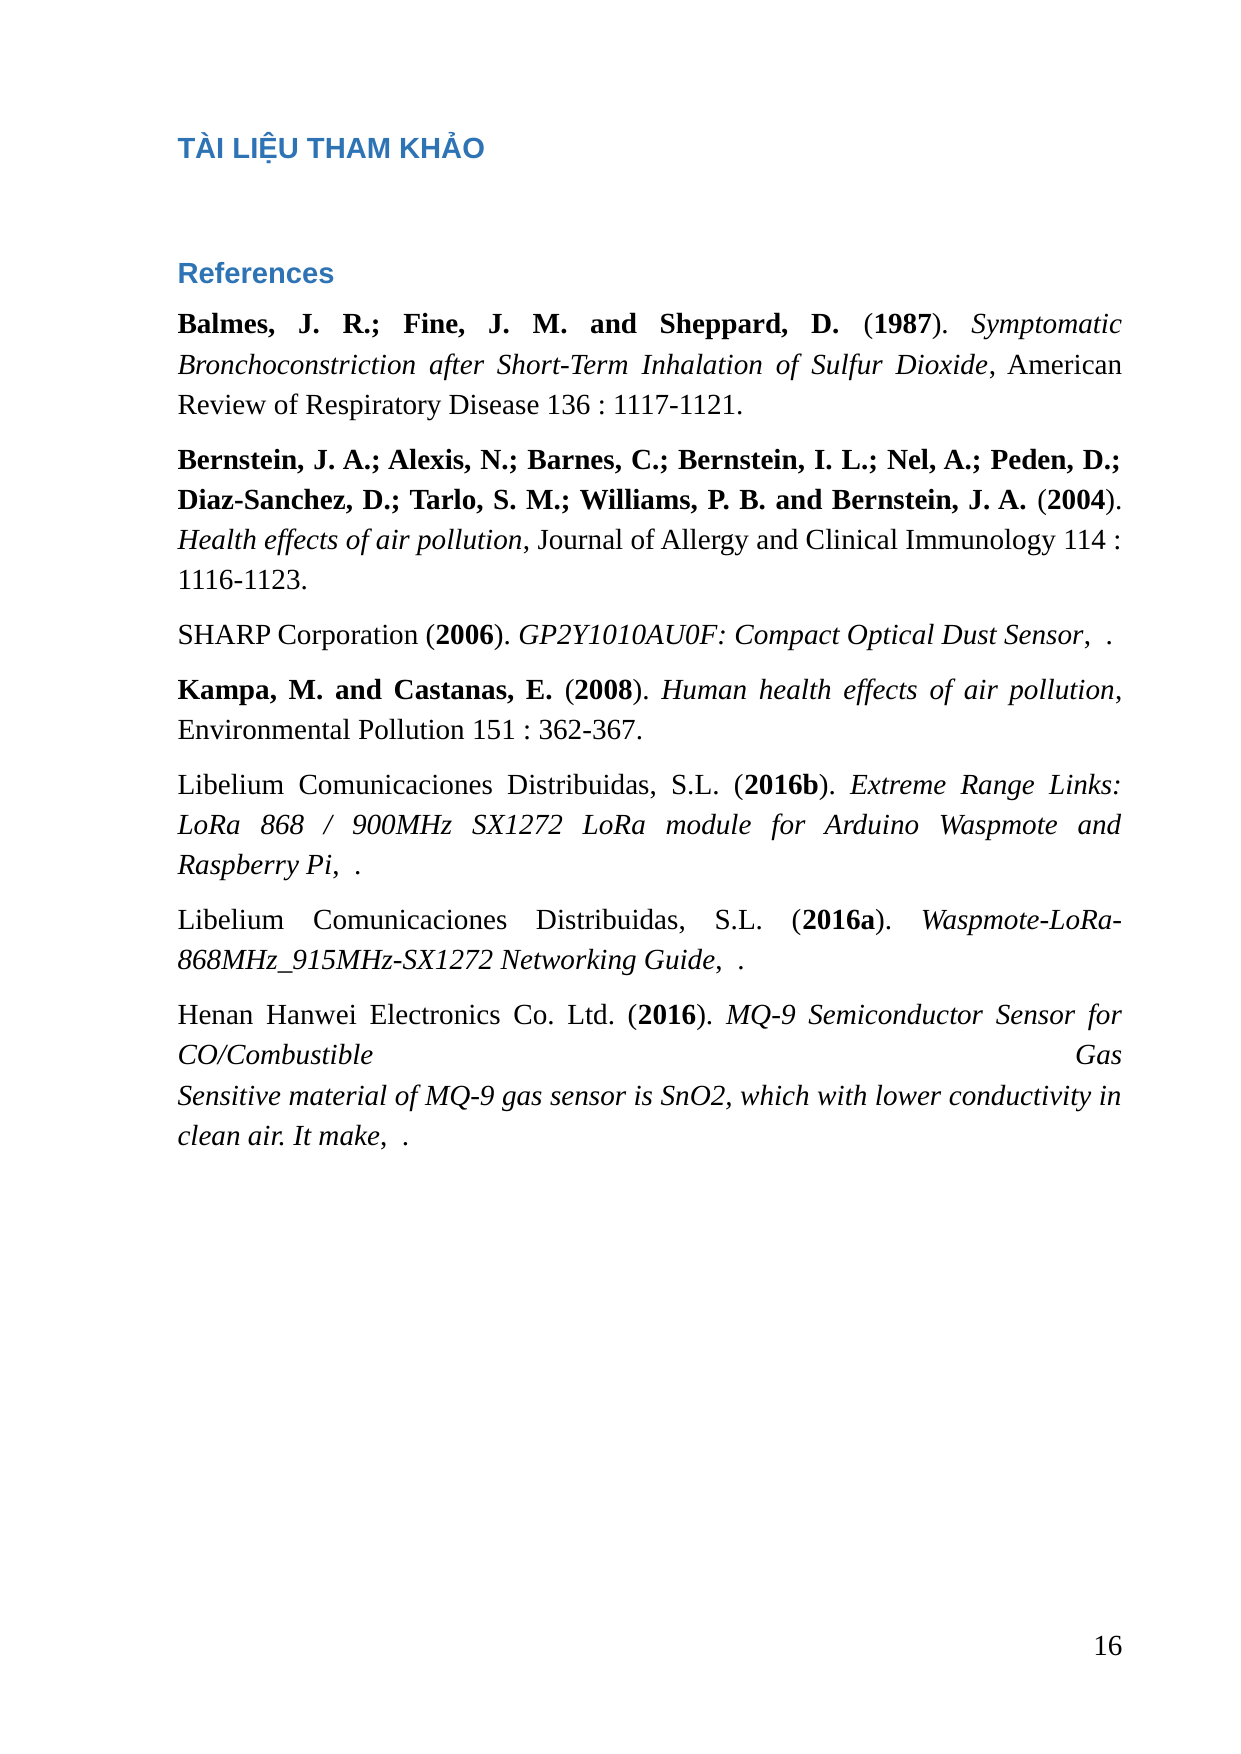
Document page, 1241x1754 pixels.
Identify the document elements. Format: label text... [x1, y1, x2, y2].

text SHARP Corporation (2006). GP2Y1010AU0F: Compact Optical Dust Sensor, . [177, 617, 1122, 651]
text Kampa, M. and Castanas, E. (2008). Human health effects of air pollution, Environmental Pollution 151 : 362-367. [177, 672, 1122, 746]
subtitle References [177, 256, 1122, 290]
subtitle TÀI LIỆU THAM KHẢO [177, 131, 1122, 164]
text Bernstein, J. A.; Alexis, N.; Barnes, C.; Bernstein, I. L.; Nel, A.; Peden, D.; Diaz-Sanchez, D.; Tarlo, S. M.; Williams, P. B. and Bernstein, J. A. (2004). Health effects of air pollution, Journal of Allergy and Clinical Immunology 114 : 1116-1123. [177, 442, 1122, 596]
text Libelium Comunicaciones Distribuidas, S.L. (2016a). Waspmote-LoRa-868MHz_915MHz-SX1272 Networking Guide, . [177, 902, 1122, 976]
text Libelium Comunicaciones Distribuidas, S.L. (2016b). Extreme Range Links: LoRa 868 / 900MHz SX1272 LoRa module for Arduino Waspmote and Raspberry Pi, . [177, 767, 1122, 881]
text Henan Hanwei Electronics Co. Ltd. (2016). MQ-9 Semiconductor Sensor for CO/Combustible Gas Sensitive material of MQ-9 gas sensor is SnO2, which with lower conductivity in clean air. It make, . [177, 997, 1122, 1151]
text Balmes, J. R.; Fine, J. M. and Sheppard, D. (1987). Symptomatic Bronchoconstriction after Short-Term Inhalation of Sulfur Dioxide, American Review of Respiratory Disease 136 : 1117-1121. [177, 307, 1122, 421]
